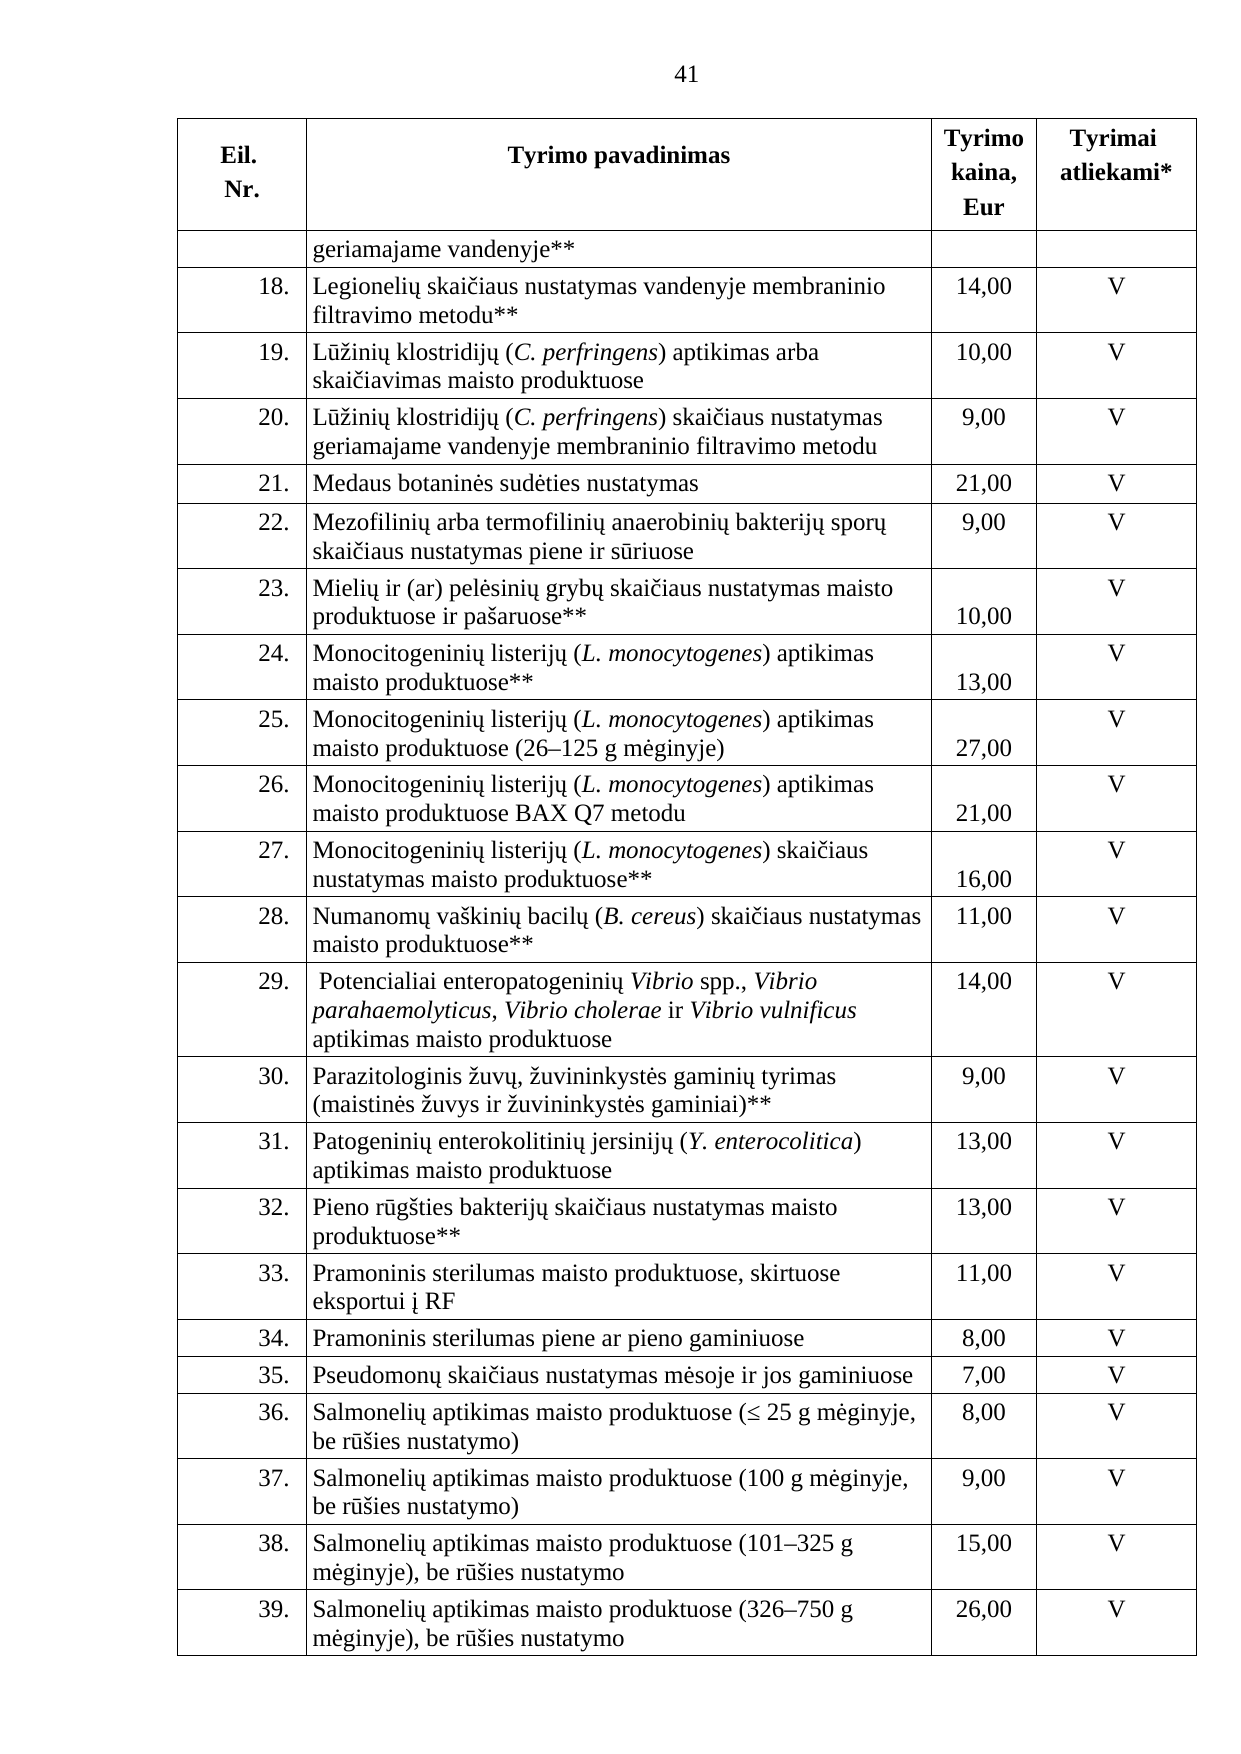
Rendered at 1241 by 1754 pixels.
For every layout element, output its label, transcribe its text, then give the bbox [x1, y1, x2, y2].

table_cell V [1037, 1525, 1196, 1589]
table_header Tyrimai atliekami* [1037, 119, 1196, 230]
table_cell 34. [178, 1320, 306, 1356]
table_cell 23. [178, 569, 306, 634]
table_cell 8,00 [932, 1320, 1036, 1356]
table_cell 11,00 [932, 1254, 1036, 1319]
table_header Eil. Nr. [178, 119, 306, 230]
table_cell 10,00 [932, 333, 1036, 398]
table_cell 9,00 [932, 504, 1036, 568]
table_cell 31. [178, 1123, 306, 1187]
table_cell 15,00 [932, 1525, 1036, 1589]
table_cell 27. [178, 832, 306, 896]
table_cell 22. [178, 504, 306, 568]
table_cell Pieno rūgšties bakterijų skaičiaus nustatymas maisto produktuose** [307, 1189, 931, 1253]
table_cell Patogeninių enterokolitinių jersinijų (Y. enterocolitica) aptikimas maisto produktuose [307, 1123, 931, 1187]
table_cell Mezofilinių arba termofilinių anaerobinių bakterijų sporų skaičiaus nustatymas piene ir sūriuose [307, 504, 931, 568]
table_cell 30. [178, 1057, 306, 1122]
table_cell V [1037, 1357, 1196, 1392]
table_cell 18. [178, 268, 306, 332]
table_cell 39. [178, 1590, 306, 1655]
table_cell Numanomų vaškinių bacilų (B. cereus) skaičiaus nustatymas maisto produktuose** [307, 897, 931, 962]
table_cell geriamajame vandenyje** [307, 231, 931, 267]
table_cell V [1037, 832, 1196, 896]
table_cell 14,00 [932, 963, 1036, 1056]
table_cell V [1037, 268, 1196, 332]
table_cell Legionelių skaičiaus nustatymas vandenyje membraninio filtravimo metodu** [307, 268, 931, 332]
table_cell 37. [178, 1459, 306, 1524]
table_cell 21,00 [932, 465, 1036, 502]
table_cell Pramoninis sterilumas maisto produktuose, skirtuose eksportui į RF [307, 1254, 931, 1319]
table_cell Monocitogeninių listerijų (L. monocytogenes) aptikimas maisto produktuose** [307, 635, 931, 699]
table_cell 16,00 [932, 832, 1036, 896]
table_cell 26. [178, 766, 306, 831]
table_header Tyrimo pavadinimas [307, 119, 931, 230]
table_cell 13,00 [932, 635, 1036, 699]
table_cell 26,00 [932, 1590, 1036, 1655]
table_cell 28. [178, 897, 306, 962]
table_cell V [1037, 635, 1196, 699]
table_cell V [1037, 1459, 1196, 1524]
table_cell 8,00 [932, 1394, 1036, 1458]
table_cell Potencialiai enteropatogeninių Vibrio spp., Vibrio parahaemolyticus, Vibrio cholerae ir Vibrio vulnificus aptikimas maisto produktuose [307, 963, 931, 1056]
table_cell Lūžinių klostridijų (C. perfringens) aptikimas arba skaičiavimas maisto produktuose [307, 333, 931, 398]
table_cell 14,00 [932, 268, 1036, 332]
table_cell 36. [178, 1394, 306, 1458]
table_cell V [1037, 963, 1196, 1056]
table_cell 27,00 [932, 700, 1036, 765]
table_cell V [1037, 1590, 1196, 1655]
table_cell 21. [178, 465, 306, 502]
table_cell Lūžinių klostridijų (C. perfringens) skaičiaus nustatymas geriamajame vandenyje membraninio filtravimo metodu [307, 399, 931, 463]
table_cell V [1037, 1394, 1196, 1458]
table_cell V [1037, 504, 1196, 568]
table_cell 33. [178, 1254, 306, 1319]
table_cell V [1037, 897, 1196, 962]
table_cell V [1037, 1254, 1196, 1319]
table_cell [1037, 231, 1196, 267]
table_cell 9,00 [932, 1057, 1036, 1122]
table_cell V [1037, 766, 1196, 831]
table_cell 10,00 [932, 569, 1036, 634]
table_cell [932, 231, 1036, 267]
table_cell V [1037, 465, 1196, 502]
table_cell 32. [178, 1189, 306, 1253]
table_cell 19. [178, 333, 306, 398]
table_cell 9,00 [932, 1459, 1036, 1524]
table_cell V [1037, 1057, 1196, 1122]
table_cell 35. [178, 1357, 306, 1392]
table_cell Salmonelių aptikimas maisto produktuose (100 g mėginyje, be rūšies nustatymo) [307, 1459, 931, 1524]
table_cell Salmonelių aptikimas maisto produktuose (101–325 g mėginyje), be rūšies nustatymo [307, 1525, 931, 1589]
table_cell [178, 231, 306, 267]
table_cell V [1037, 1189, 1196, 1253]
table_cell 20. [178, 399, 306, 463]
table_cell Monocitogeninių listerijų (L. monocytogenes) aptikimas maisto produktuose (26–125 g mėginyje) [307, 700, 931, 765]
table_cell Monocitogeninių listerijų (L. monocytogenes) aptikimas maisto produktuose BAX Q7 metodu [307, 766, 931, 831]
table_cell V [1037, 333, 1196, 398]
table_cell Monocitogeninių listerijų (L. monocytogenes) skaičiaus nustatymas maisto produktuose** [307, 832, 931, 896]
table_cell Pramoninis sterilumas piene ar pieno gaminiuose [307, 1320, 931, 1356]
table_cell V [1037, 700, 1196, 765]
table_cell Mielių ir (ar) pelėsinių grybų skaičiaus nustatymas maisto produktuose ir pašaruose** [307, 569, 931, 634]
table_cell 25. [178, 700, 306, 765]
table_header Tyrimo kaina, Eur [932, 119, 1036, 230]
table_cell 38. [178, 1525, 306, 1589]
table_cell 9,00 [932, 399, 1036, 463]
table_cell 7,00 [932, 1357, 1036, 1392]
table_cell V [1037, 1123, 1196, 1187]
table_cell V [1037, 399, 1196, 463]
table_cell 13,00 [932, 1123, 1036, 1187]
table_cell V [1037, 1320, 1196, 1356]
table_cell Salmonelių aptikimas maisto produktuose (326–750 g mėginyje), be rūšies nustatymo [307, 1590, 931, 1655]
table_cell 29. [178, 963, 306, 1056]
table_cell Salmonelių aptikimas maisto produktuose (≤ 25 g mėginyje, be rūšies nustatymo) [307, 1394, 931, 1458]
table_cell Pseudomonų skaičiaus nustatymas mėsoje ir jos gaminiuose [307, 1357, 931, 1392]
table_cell Medaus botaninės sudėties nustatymas [307, 465, 931, 502]
table_cell 13,00 [932, 1189, 1036, 1253]
table_cell 21,00 [932, 766, 1036, 831]
table_cell Parazitologinis žuvų, žuvininkystės gaminių tyrimas (maistinės žuvys ir žuvininkystės gaminiai)** [307, 1057, 931, 1122]
table_cell V [1037, 569, 1196, 634]
table_cell 11,00 [932, 897, 1036, 962]
table_cell 24. [178, 635, 306, 699]
